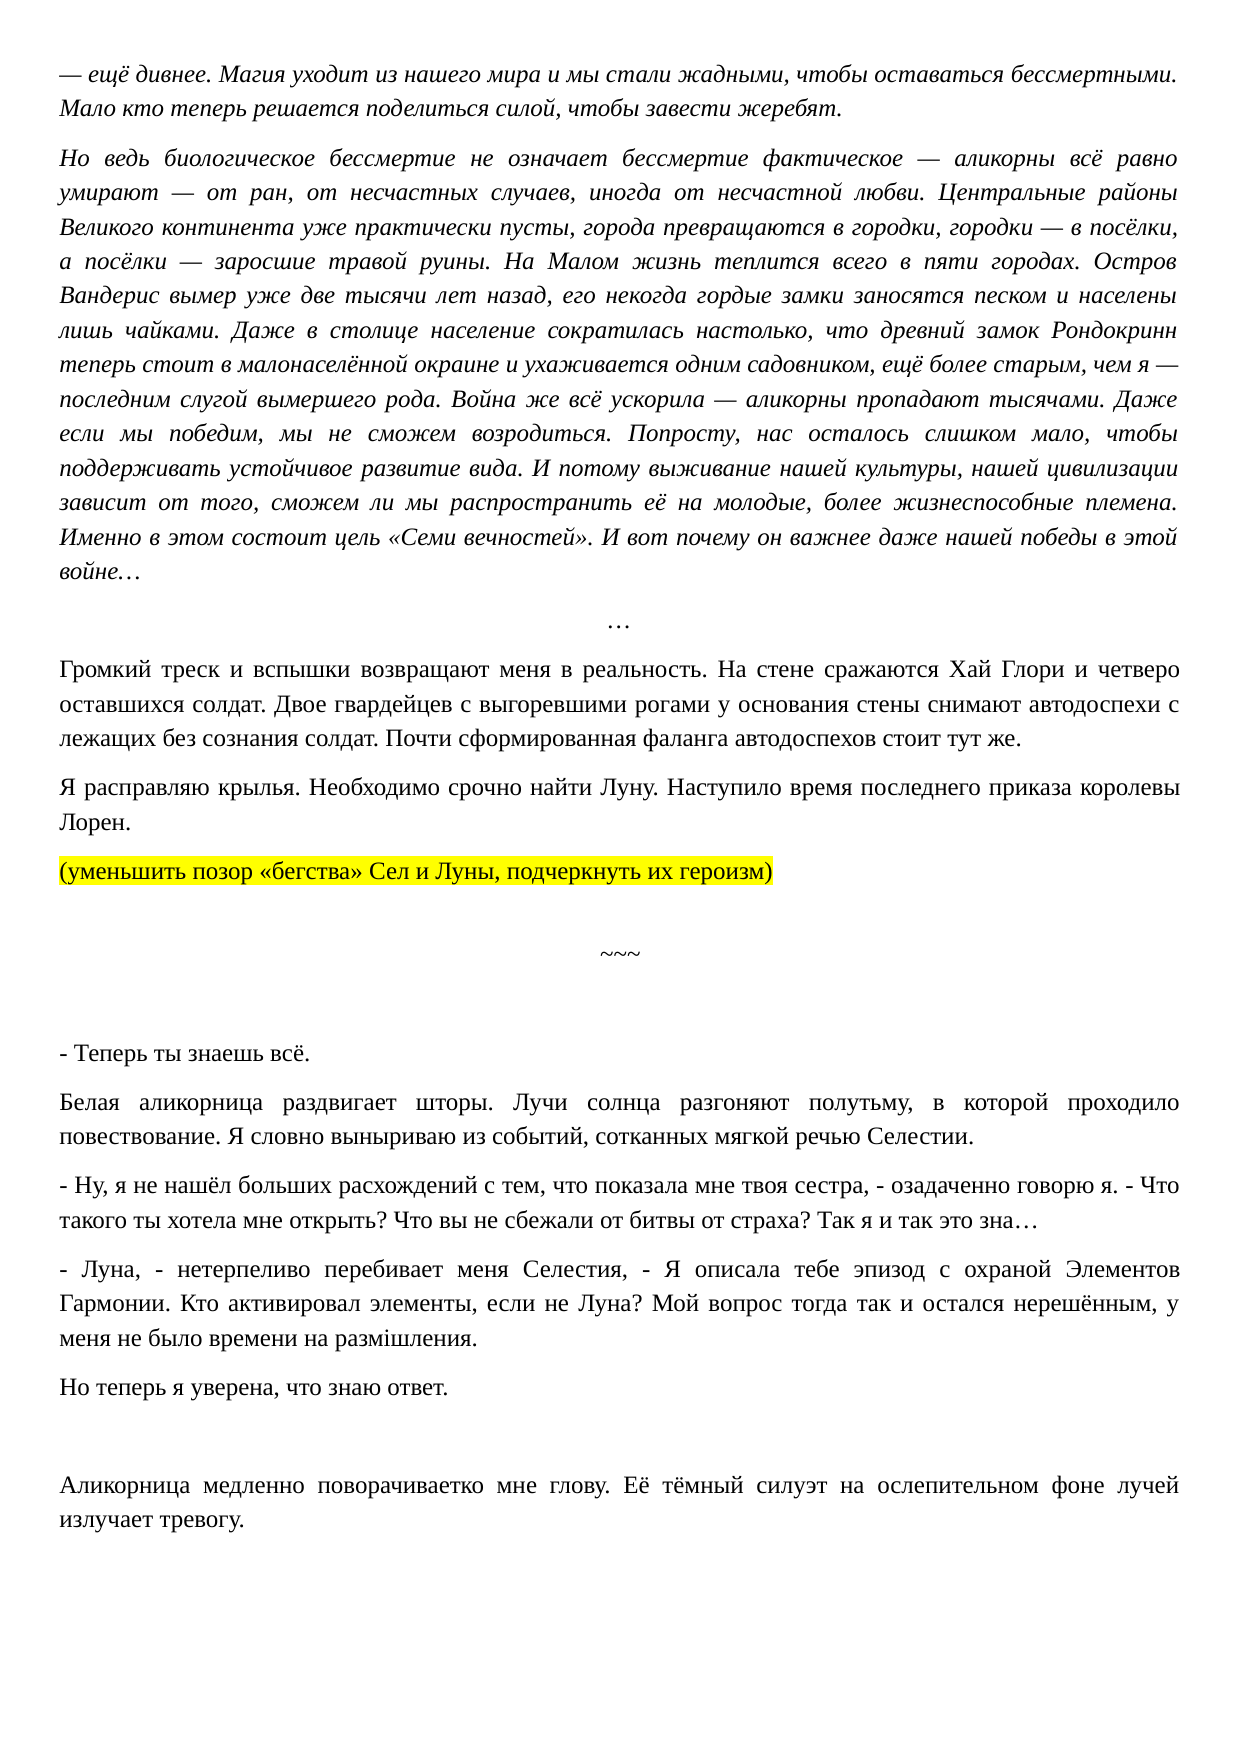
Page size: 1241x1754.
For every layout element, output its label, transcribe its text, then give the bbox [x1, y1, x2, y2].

text Но теперь я уверена, что знаю ответ. [59, 1372, 1181, 1401]
text - Ну, я не нашёл больших расхождений с тем, что показала мне твоя сестра, - озадаченно говорю я. - Что такого ты хотела мне открыть? Что вы не сбежали от битвы от страха? Так я и так это зна… [59, 1170, 1181, 1233]
text … [59, 605, 1181, 634]
text - Теперь ты знаешь всё. [59, 1038, 1181, 1066]
text (уменьшить позор «бегства» Сел и Луны, подчеркнуть их героизм) [59, 856, 1181, 885]
text — ещё дивнее. Магия уходит из нашего мира и мы стали жадными, чтобы оставаться бессмертными. Мало кто теперь решается поделиться силой, чтобы завести жеребят. [59, 59, 1181, 122]
text ~~~ [59, 905, 1181, 968]
text Белая аликорница раздвигает шторы. Лучи солнца разгоняют полутьму, в которой проходило повествование. Я словно выныриваю из событий, сотканных мягкой речью Селестии. [59, 1087, 1181, 1150]
text Аликорница медленно поворачиваетко мне глову. Её тёмный силуэт на ослепительном фоне лучей излучает тревогу. [59, 1470, 1181, 1533]
text Но ведь биологическое бессмертие не означает бессмертие фактическое — аликорны всё равно умирают — от ран, от несчастных случаев, иногда от несчастной любви. Центральные районы Великого континента уже практически пусты, города превращаются в городки, городки — в посёлки, а посёлки — заросшие травой руины. На Малом жизнь теплится всего в пяти городах. Остров Вандерис вымер уже две тысячи лет назад, его некогда гордые замки заносятся песком и населены лишь чайками. Даже в столице население сократилась настолько, что древний замок Рондокринн теперь стоит в малонаселённой окраине и ухаживается одним садовником, ещё более старым, чем я — последним слугой вымершего рода. Война же всё ускорила — аликорны пропадают тысячами. Даже если мы победим, мы не сможем возродиться. Попросту, нас осталось слишком мало, чтобы поддерживать устойчивое развитие вида. И потому выживание нашей культуры, нашей цивилизации зависит от того, сможем ли мы распространить её на молодые, более жизнеспособные племена. Именно в этом состоит цель «Семи вечностей». И вот почему он важнее даже нашей победы в этой войне… [59, 143, 1181, 585]
text Я расправляю крылья. Необходимо срочно найти Луну. Наступило время последнего приказа королевы Лорен. [59, 772, 1181, 836]
text - Луна, - нетерпеливо перебивает меня Селестия, - Я описала тебе эпизод с охраной Элементов Гармонии. Кто активировал элементы, если не Луна? Мой вопрос тогда так и остался нерешённым, у меня не было времени на размішления. [59, 1254, 1181, 1352]
text Громкий треск и вспышки возвращают меня в реальность. На стене сражаются Хай Глори и четверо оставшихся солдат. Двое гвардейцев с выгоревшими рогами у основания стены снимают автодоспехи с лежащих без сознания солдат. Почти сформированная фаланга автодоспехов стоит тут же. [59, 654, 1181, 752]
